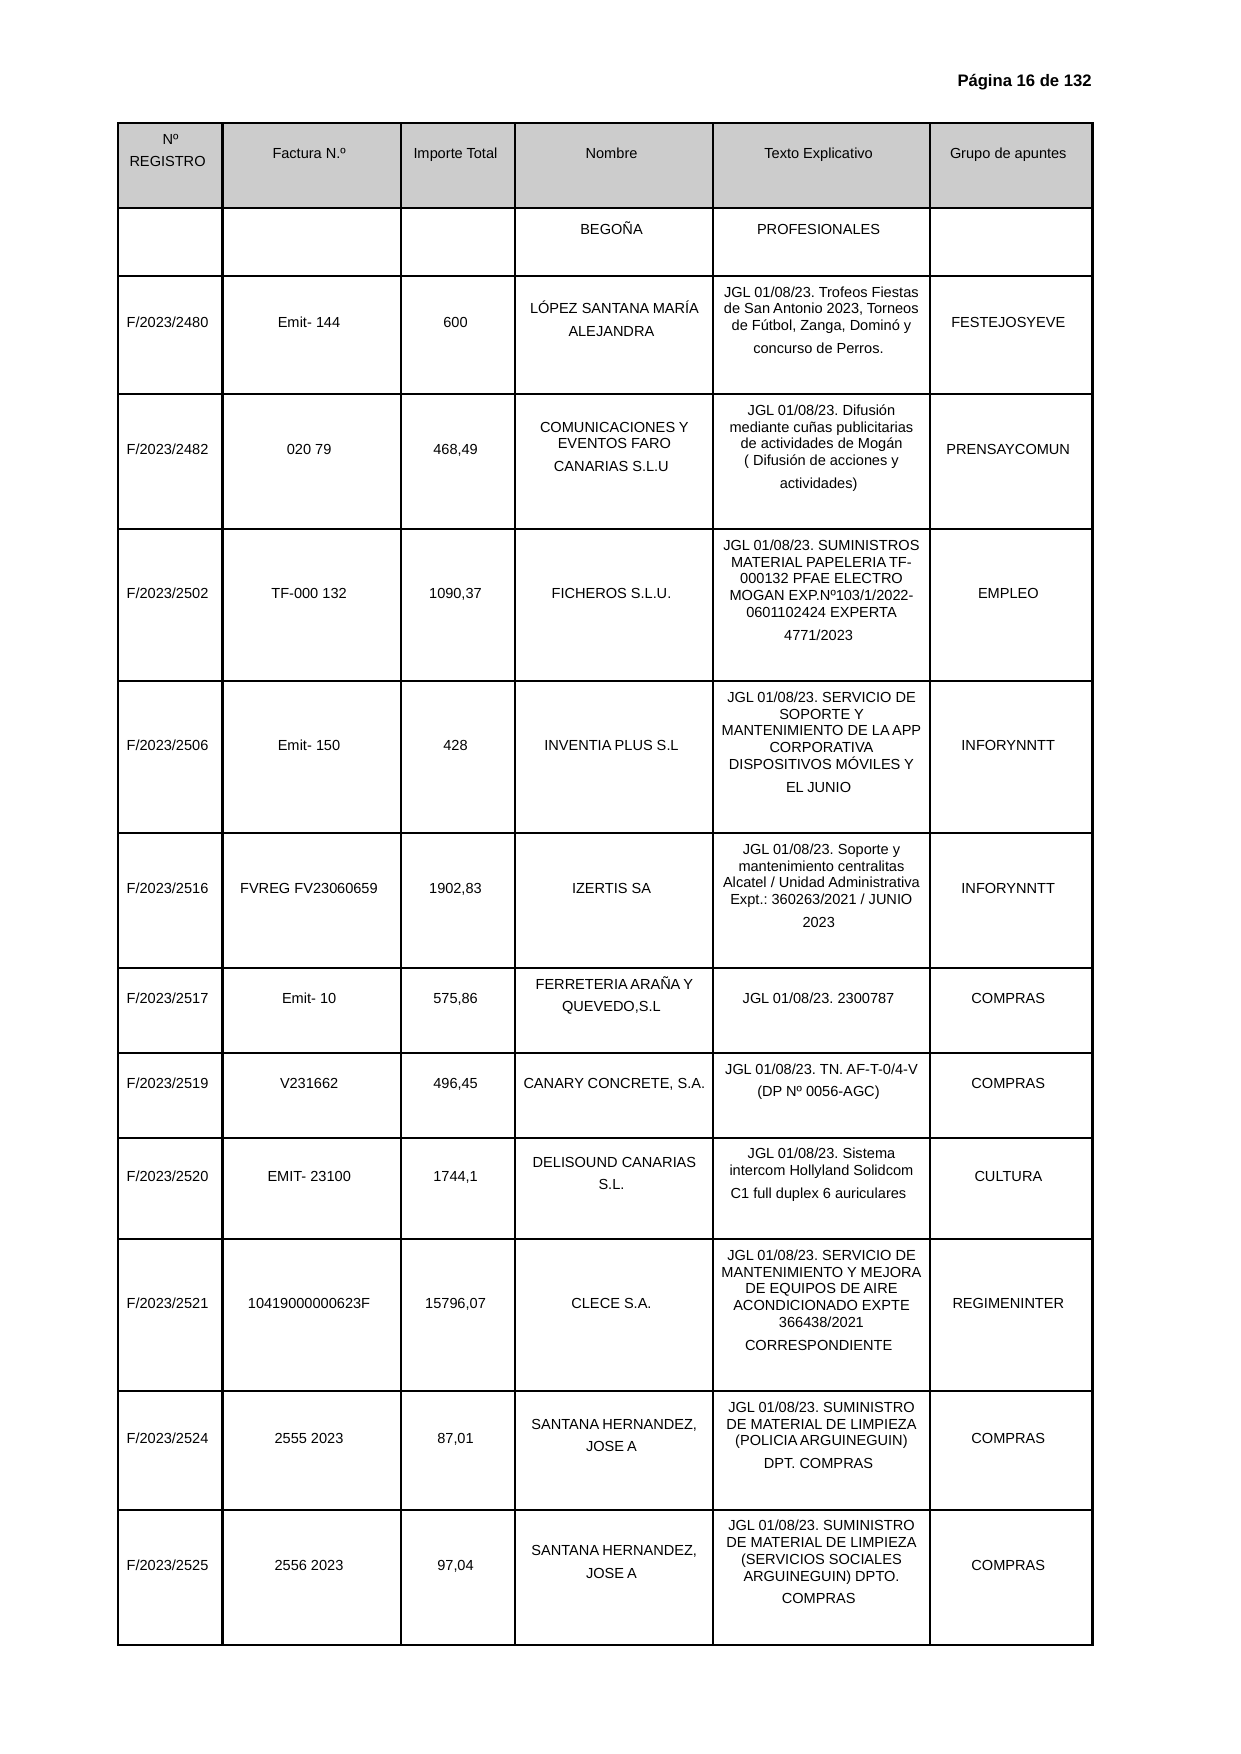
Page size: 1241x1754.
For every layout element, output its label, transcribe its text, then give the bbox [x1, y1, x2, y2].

table_cell JGL 01/08/23. Difusión mediante cuñas publicitarias de actividades de Mogán ( Difusión de acciones y actividades) [714, 395, 929, 528]
table_cell REGIMENINTER [931, 1240, 1091, 1390]
table_cell COMPRAS [931, 1511, 1091, 1644]
table_cell COMPRAS [931, 1054, 1091, 1137]
table_cell JGL 01/08/23. Sistema intercom Hollyland Solidcom C1 full duplex 6 auriculares [714, 1139, 929, 1238]
table_cell JGL 01/08/23. SERVICIO DE SOPORTE Y MANTENIMIENTO DE LA APP CORPORATIVA DISPOSITIVOS MÓVILES Y EL JUNIO [714, 682, 929, 832]
table_cell 1090,37 [402, 530, 514, 680]
table_cell EMPLEO [931, 530, 1091, 680]
table_cell 1902,83 [402, 834, 514, 967]
table_header Importe Total [402, 124, 514, 207]
table_cell 97,04 [402, 1511, 514, 1644]
table_header Nº REGISTRO [119, 124, 221, 207]
table_cell F/2023/2482 [119, 395, 221, 528]
table_cell JGL 01/08/23. Trofeos Fiestas de San Antonio 2023, Torneos de Fútbol, Zanga, Dominó y concurso de Perros. [714, 277, 929, 393]
table_header Factura N.º [224, 124, 400, 207]
table_cell F/2023/2502 [119, 530, 221, 680]
table_cell 600 [402, 277, 514, 393]
table_cell Emit- 10 [224, 969, 400, 1052]
table_cell COMUNICACIONES Y EVENTOS FARO CANARIAS S.L.U [516, 395, 712, 528]
table_cell EMIT- 23100 [224, 1139, 400, 1238]
table_header Nombre [516, 124, 712, 207]
table_cell F/2023/2480 [119, 277, 221, 393]
table_cell 10419000000623F [224, 1240, 400, 1390]
table_cell F/2023/2506 [119, 682, 221, 832]
table_cell INVENTIA PLUS S.L [516, 682, 712, 832]
table_cell 87,01 [402, 1392, 514, 1508]
table_cell BEGOÑA [516, 209, 712, 275]
table_cell INFORYNNTT [931, 682, 1091, 832]
table_cell 15796,07 [402, 1240, 514, 1390]
table_cell JGL 01/08/23. SERVICIO DE MANTENIMIENTO Y MEJORA DE EQUIPOS DE AIRE ACONDICIONADO EXPTE 366438/2021 CORRESPONDIENTE [714, 1240, 929, 1390]
table_cell F/2023/2519 [119, 1054, 221, 1137]
table_cell JGL 01/08/23. Soporte y mantenimiento centralitas Alcatel / Unidad Administrativa Expt.: 360263/2021 / JUNIO 2023 [714, 834, 929, 967]
table_cell FERRETERIA ARAÑA Y QUEVEDO,S.L [516, 969, 712, 1052]
table_cell 1744,1 [402, 1139, 514, 1238]
table_cell F/2023/2524 [119, 1392, 221, 1508]
table_cell JGL 01/08/23. SUMINISTRO DE MATERIAL DE LIMPIEZA (POLICIA ARGUINEGUIN) DPT. COMPRAS [714, 1392, 929, 1508]
table_cell 2555 2023 [224, 1392, 400, 1508]
table_cell LÓPEZ SANTANA MARÍA ALEJANDRA [516, 277, 712, 393]
table_cell [931, 209, 1091, 275]
table_cell DELISOUND CANARIAS S.L. [516, 1139, 712, 1238]
table_cell 428 [402, 682, 514, 832]
table_cell F/2023/2520 [119, 1139, 221, 1238]
table_cell COMPRAS [931, 969, 1091, 1052]
table_cell INFORYNNTT [931, 834, 1091, 967]
table_cell COMPRAS [931, 1392, 1091, 1508]
table_cell JGL 01/08/23. TN. AF-T-0/4-V (DP Nº 0056-AGC) [714, 1054, 929, 1137]
table_cell F/2023/2516 [119, 834, 221, 967]
table_cell 020 79 [224, 395, 400, 528]
table_cell JGL 01/08/23. SUMINISTRO DE MATERIAL DE LIMPIEZA (SERVICIOS SOCIALES ARGUINEGUIN) DPTO. COMPRAS [714, 1511, 929, 1644]
table_cell F/2023/2525 [119, 1511, 221, 1644]
table_cell FVREG FV23060659 [224, 834, 400, 967]
table_cell Emit- 150 [224, 682, 400, 832]
table_cell V231662 [224, 1054, 400, 1137]
table_cell JGL 01/08/23. 2300787 [714, 969, 929, 1052]
table_cell F/2023/2521 [119, 1240, 221, 1390]
table_cell CLECE S.A. [516, 1240, 712, 1390]
table_cell 496,45 [402, 1054, 514, 1137]
table_cell SANTANA HERNANDEZ, JOSE A [516, 1392, 712, 1508]
table_cell FESTEJOSYEVE [931, 277, 1091, 393]
table_cell FICHEROS S.L.U. [516, 530, 712, 680]
table_cell IZERTIS SA [516, 834, 712, 967]
table_cell Emit- 144 [224, 277, 400, 393]
table_cell [119, 209, 221, 275]
table_cell 575,86 [402, 969, 514, 1052]
table_cell 468,49 [402, 395, 514, 528]
table_cell F/2023/2517 [119, 969, 221, 1052]
table_cell CULTURA [931, 1139, 1091, 1238]
table_cell [402, 209, 514, 275]
table_cell 2556 2023 [224, 1511, 400, 1644]
table_cell PROFESIONALES [714, 209, 929, 275]
table_cell JGL 01/08/23. SUMINISTROS MATERIAL PAPELERIA TF-000132 PFAE ELECTRO MOGAN EXP.Nº103/1/2022-0601102424 EXPERTA 4771/2023 [714, 530, 929, 680]
table_header Texto Explicativo [714, 124, 929, 207]
table_cell PRENSAYCOMUN [931, 395, 1091, 528]
table_cell [224, 209, 400, 275]
table_cell TF-000 132 [224, 530, 400, 680]
table_cell SANTANA HERNANDEZ, JOSE A [516, 1511, 712, 1644]
table_cell CANARY CONCRETE, S.A. [516, 1054, 712, 1137]
table_header Grupo de apuntes [931, 124, 1091, 207]
